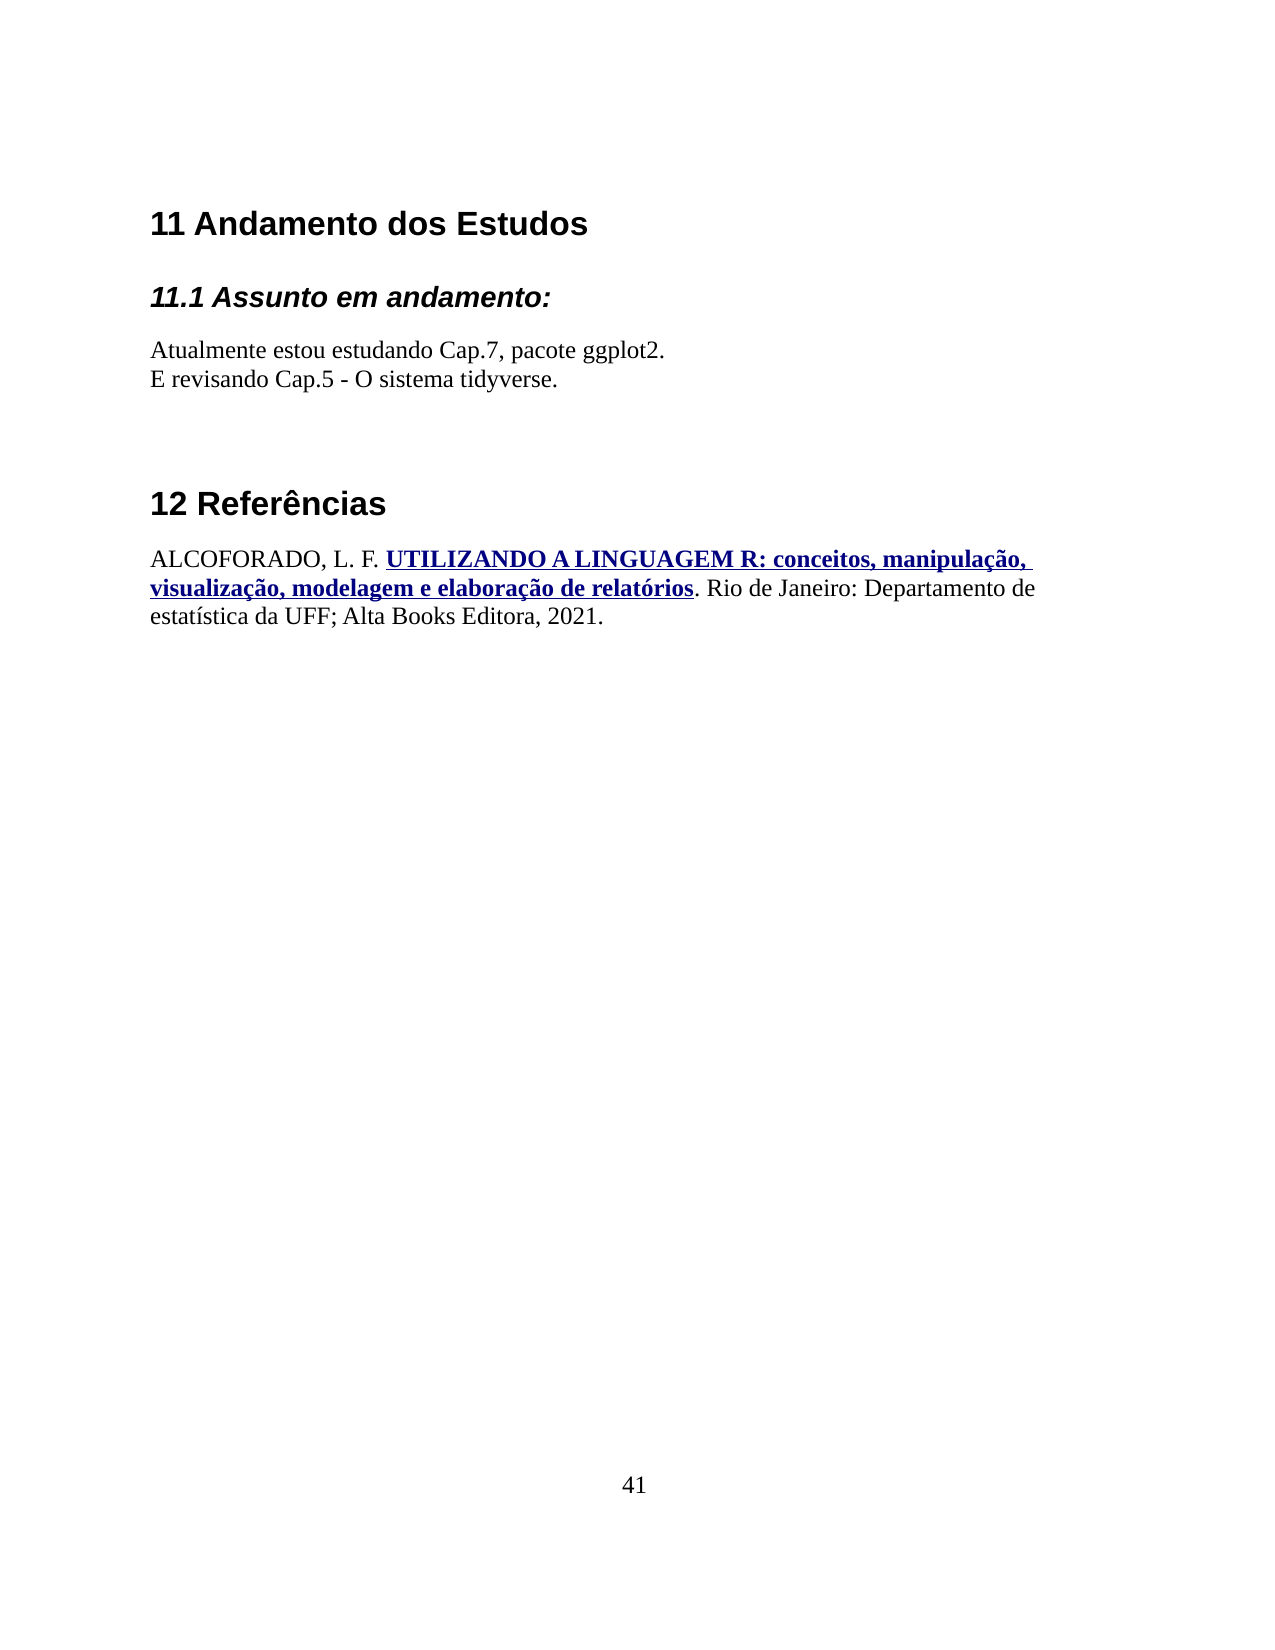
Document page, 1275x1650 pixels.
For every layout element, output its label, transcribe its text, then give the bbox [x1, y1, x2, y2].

subtitle 12 Referências [150, 484, 1125, 522]
text Atualmente estou estudando Cap.7, pacote ggplot2. E revisando Cap.5 - O sistema tidyverse. [150, 335, 1125, 421]
text ALCOFORADO, L. F. UTILIZANDO A LINGUAGEM R: conceitos, manipulação, visualização, modelagem e elaboração de relatórios. Rio de Janeiro: Departamento de estatística da UFF; Alta Books Editora, 2021. [150, 544, 1125, 630]
subtitle 11 Andamento dos Estudos [150, 204, 1125, 242]
subtitle 11.1 Assunto em andamento: [150, 280, 1125, 313]
